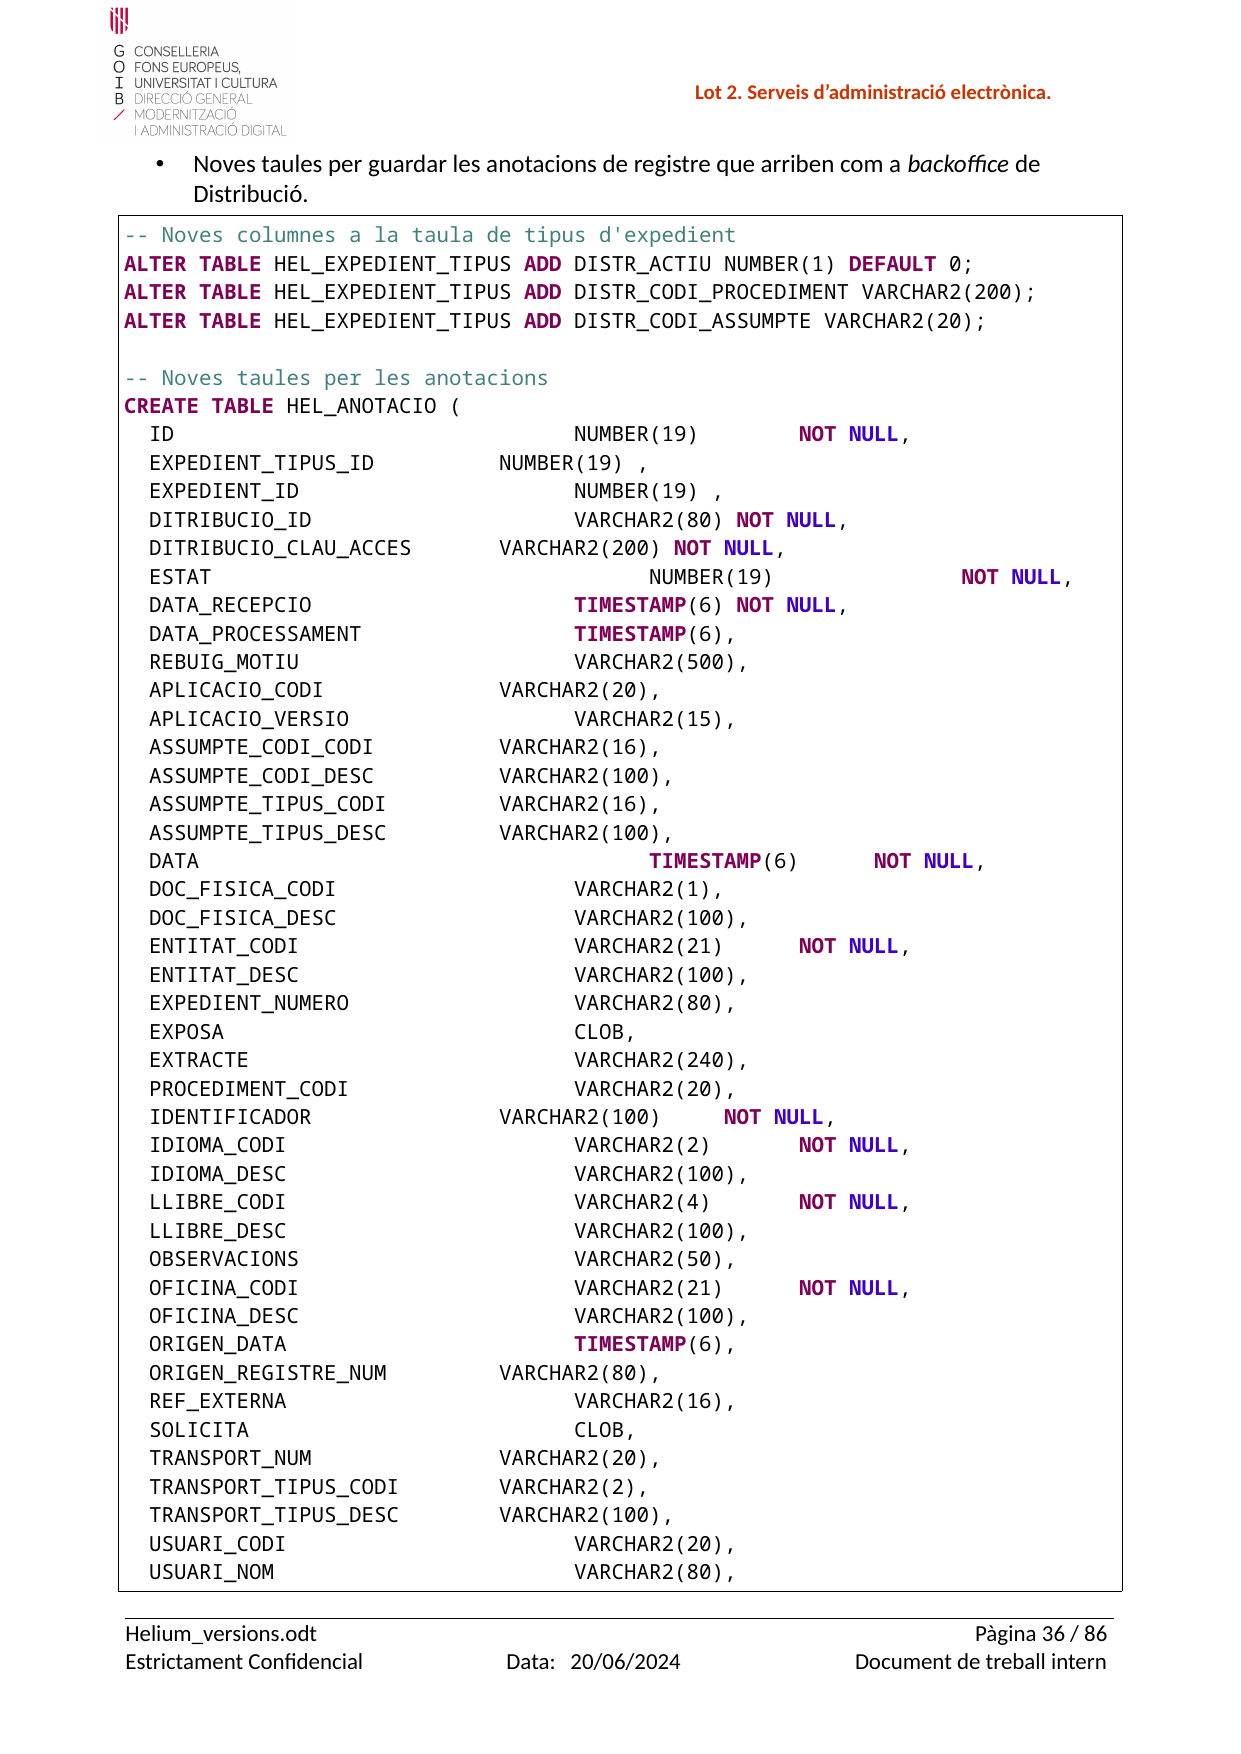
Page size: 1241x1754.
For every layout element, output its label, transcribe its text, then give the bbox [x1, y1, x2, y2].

list Noves taules per guardar les anotacions de registre que arriben com a backoffice de Distribució. [156, 148, 1122, 209]
picture [100, 0, 297, 144]
table_header -- Noves columnes a la taula de tipus d'expedient ALTER TABLE HEL_EXPEDIENT_TIPUS ADD DISTR_ACTIU NUMBER(1) DEFAULT 0; ALTER TABLE HEL_EXPEDIENT_TIPUS ADD DISTR_CODI_PROCEDIMENT VARCHAR2(200); ALTER TABLE HEL_EXPEDIENT_TIPUS ADD DISTR_CODI_ASSUMPTE VARCHAR2(20); -- Noves taules per les anotacions CREATE TABLE HEL_ANOTACIO ( ID NUMBER(19) NOT NULL, EXPEDIENT_TIPUS_ID NUMBER(19) , EXPEDIENT_ID NUMBER(19) , DITRIBUCIO_ID VARCHAR2(80) NOT NULL, DITRIBUCIO_CLAU_ACCES VARCHAR2(200) NOT NULL, ESTAT NUMBER(19) NOT NULL, DATA_RECEPCIO TIMESTAMP(6) NOT NULL, DATA_PROCESSAMENT TIMESTAMP(6), REBUIG_MOTIU VARCHAR2(500), APLICACIO_CODI VARCHAR2(20), APLICACIO_VERSIO VARCHAR2(15), ASSUMPTE_CODI_CODI VARCHAR2(16), ASSUMPTE_CODI_DESC VARCHAR2(100), ASSUMPTE_TIPUS_CODI VARCHAR2(16), ASSUMPTE_TIPUS_DESC VARCHAR2(100), DATA TIMESTAMP(6) NOT NULL, DOC_FISICA_CODI VARCHAR2(1), DOC_FISICA_DESC VARCHAR2(100), ENTITAT_CODI VARCHAR2(21) NOT NULL, ENTITAT_DESC VARCHAR2(100), EXPEDIENT_NUMERO VARCHAR2(80), EXPOSA CLOB, EXTRACTE VARCHAR2(240), PROCEDIMENT_CODI VARCHAR2(20), IDENTIFICADOR VARCHAR2(100) NOT NULL, IDIOMA_CODI VARCHAR2(2) NOT NULL, IDIOMA_DESC VARCHAR2(100), LLIBRE_CODI VARCHAR2(4) NOT NULL, LLIBRE_DESC VARCHAR2(100), OBSERVACIONS VARCHAR2(50), OFICINA_CODI VARCHAR2(21) NOT NULL, OFICINA_DESC VARCHAR2(100), ORIGEN_DATA TIMESTAMP(6), ORIGEN_REGISTRE_NUM VARCHAR2(80), REF_EXTERNA VARCHAR2(16), SOLICITA CLOB, TRANSPORT_NUM VARCHAR2(20), TRANSPORT_TIPUS_CODI VARCHAR2(2), TRANSPORT_TIPUS_DESC VARCHAR2(100), USUARI_CODI VARCHAR2(20), USUARI_NOM VARCHAR2(80), [119, 216, 1122, 1591]
